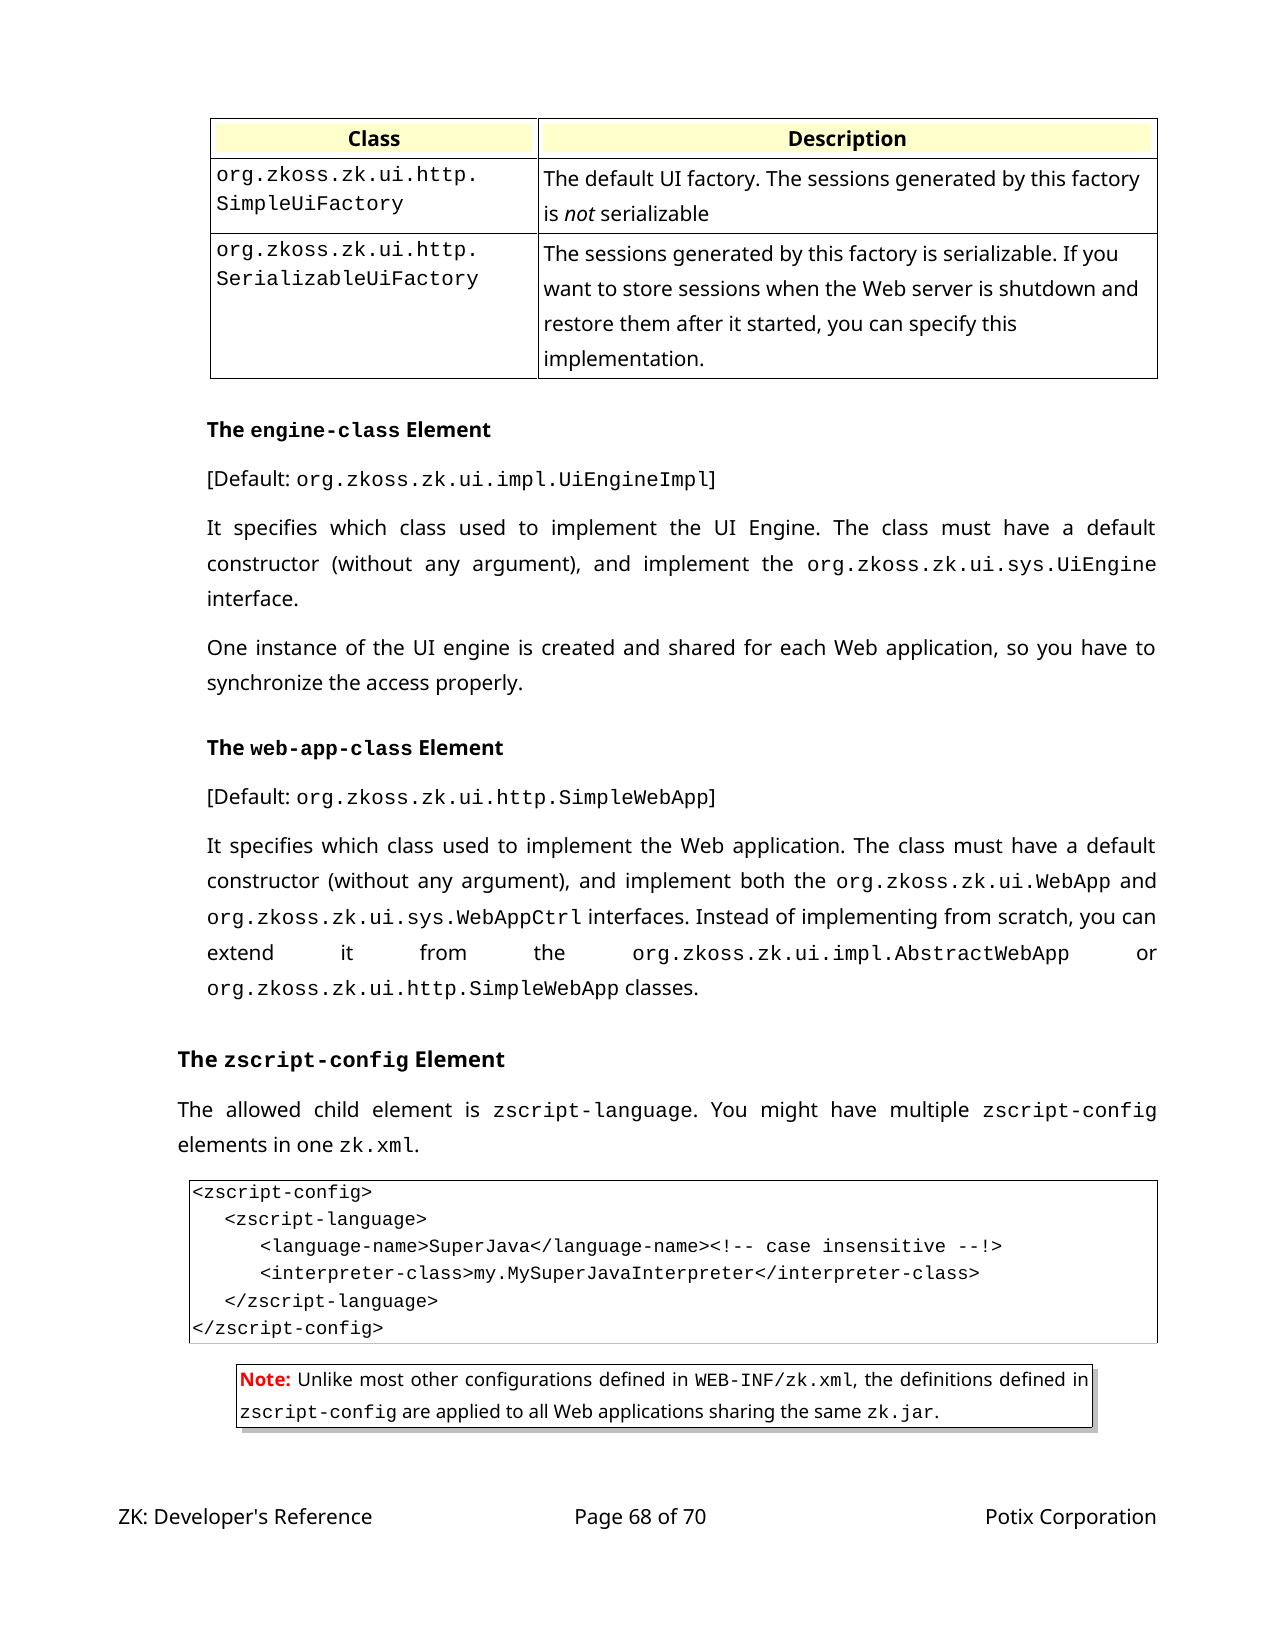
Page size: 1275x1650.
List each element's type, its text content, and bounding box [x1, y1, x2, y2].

table_header Class [211, 119, 537, 158]
text It specifies which class used to implement the Web application. The class must have a default constructor (without any argument), and implement both the org.zkoss.zk.ui.WebApp and org.zkoss.zk.ui.sys.WebAppCtrl interfaces. Instead of implementing from scratch, you can extend it from the org.zkoss.zk.ui.impl.AbstractWebApp or org.zkoss.zk.ui.http.SimpleWebApp classes. [207, 831, 1157, 1002]
text [Default: org.zkoss.zk.ui.http.SimpleWebApp] [207, 782, 1157, 811]
text </zscript-language> [190, 1288, 1157, 1313]
subtitle The engine-class Element [207, 415, 1157, 444]
text It specifies which class used to implement the UI Engine. The class must have a default constructor (without any argument), and implement the org.zkoss.zk.ui.sys.UiEngine interface. [207, 513, 1157, 612]
text <interpreter-class>my.MySuperJavaInterpreter</interpreter-class> [190, 1261, 1157, 1286]
text <zscript-config> [190, 1181, 1157, 1204]
table_cell org.zkoss.zk.ui.http. SimpleUiFactory [211, 159, 537, 233]
table_cell The sessions generated by this factory is serializable. If you want to store sessions when the Web server is shutdown and restore them after it started, you can specify this implementation. [539, 234, 1157, 378]
text <zscript-language> [190, 1207, 1157, 1231]
text One instance of the UI engine is created and shared for each Web application, so you have to synchronize the access properly. [207, 633, 1157, 696]
table_header Description [539, 119, 1157, 158]
text </zscript-config> [190, 1316, 1157, 1343]
text Note: Unlike most other configurations defined in WEB-INF/zk.xml, the definitions defined in zscript-config are applied to all Web applications sharing the same zk.jar. [237, 1365, 1092, 1427]
table_cell The default UI factory. The sessions generated by this factory is not serializable [539, 159, 1157, 233]
text The allowed child element is zscript-language. You might have multiple zscript-config elements in one zk.xml. [177, 1095, 1157, 1159]
text [Default: org.zkoss.zk.ui.impl.UiEngineImpl] [207, 464, 1157, 493]
subtitle The web-app-class Element [207, 733, 1157, 762]
table_cell org.zkoss.zk.ui.http. SerializableUiFactory [211, 234, 537, 378]
text <language-name>SuperJava</language-name><!-- case insensitive --!> [190, 1234, 1157, 1258]
subtitle The zscript-config Element [177, 1044, 1157, 1074]
